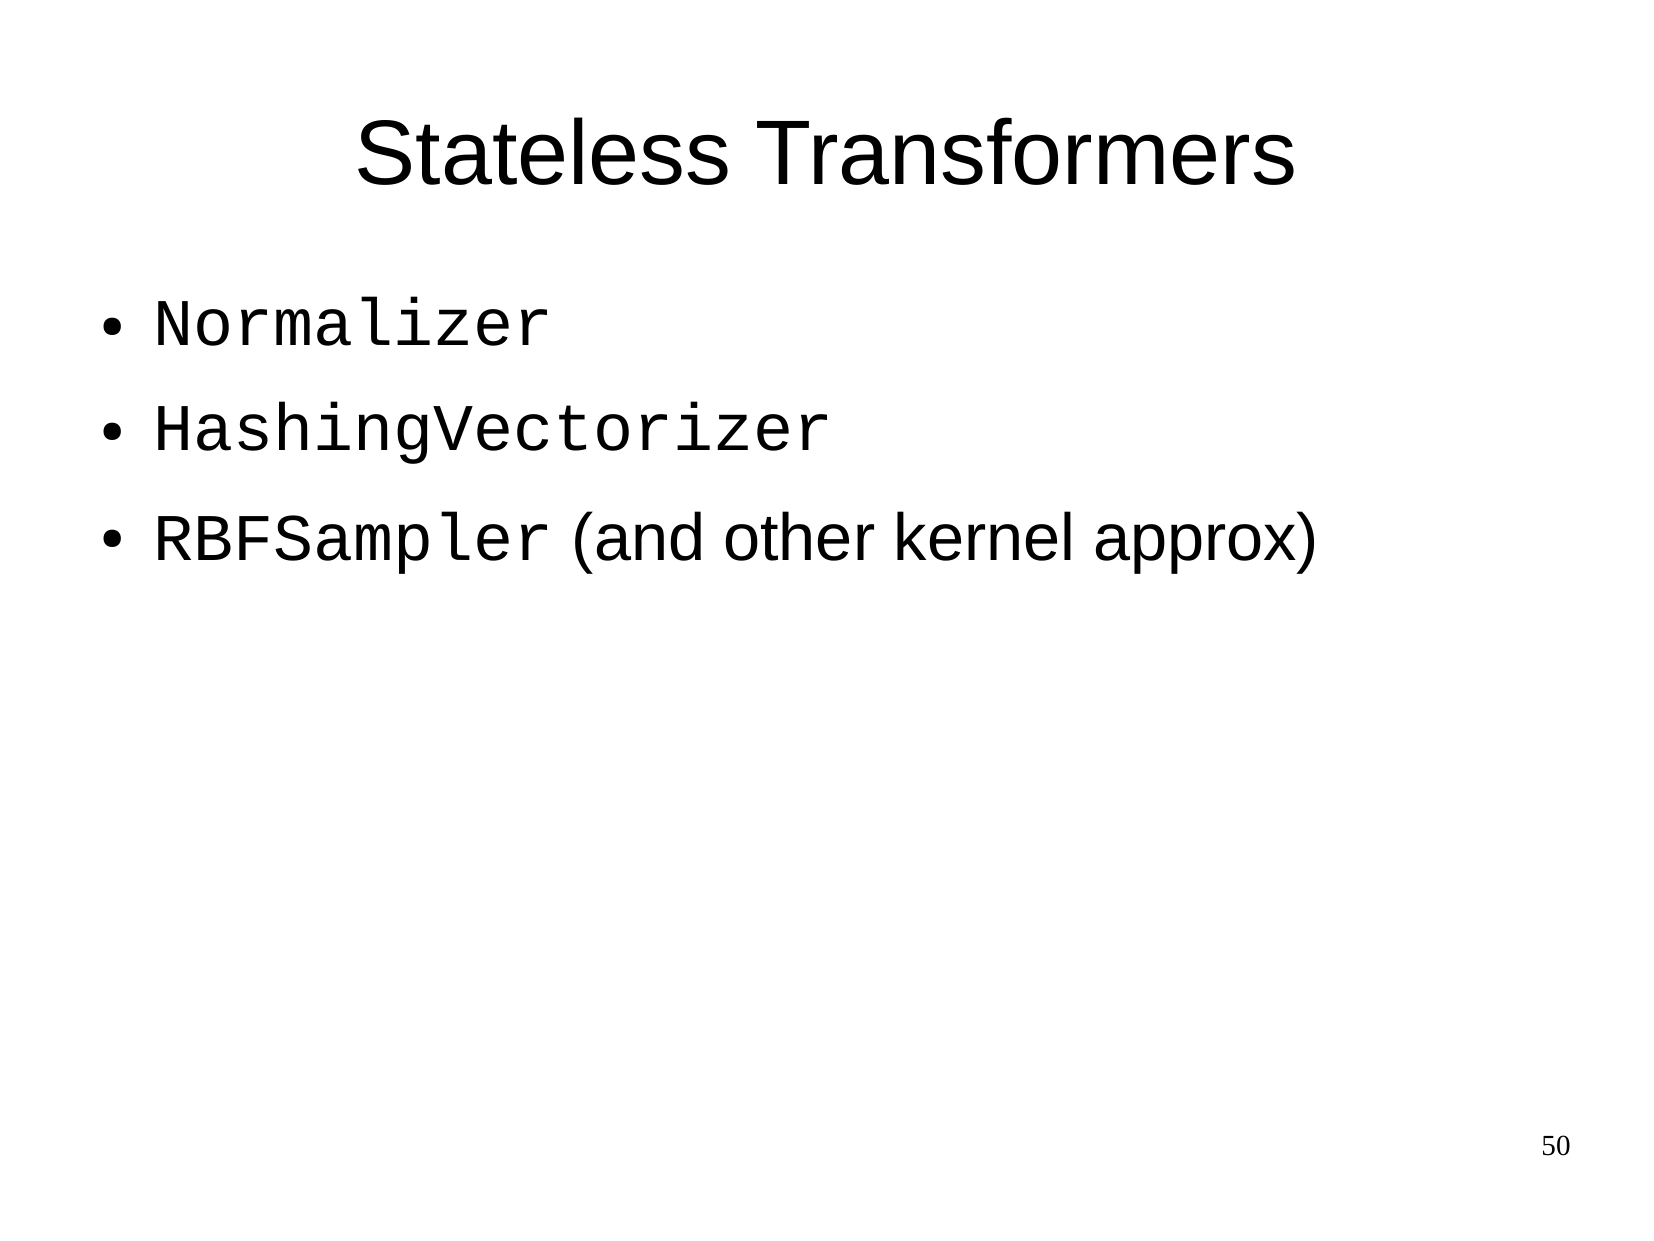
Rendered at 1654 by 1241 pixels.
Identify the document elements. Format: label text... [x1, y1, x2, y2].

list Normalizer HashingVectorizer RBFSampler (and other kernel approx) [82, 290, 1571, 1010]
title Stateless Transformers [82, 49, 1571, 257]
